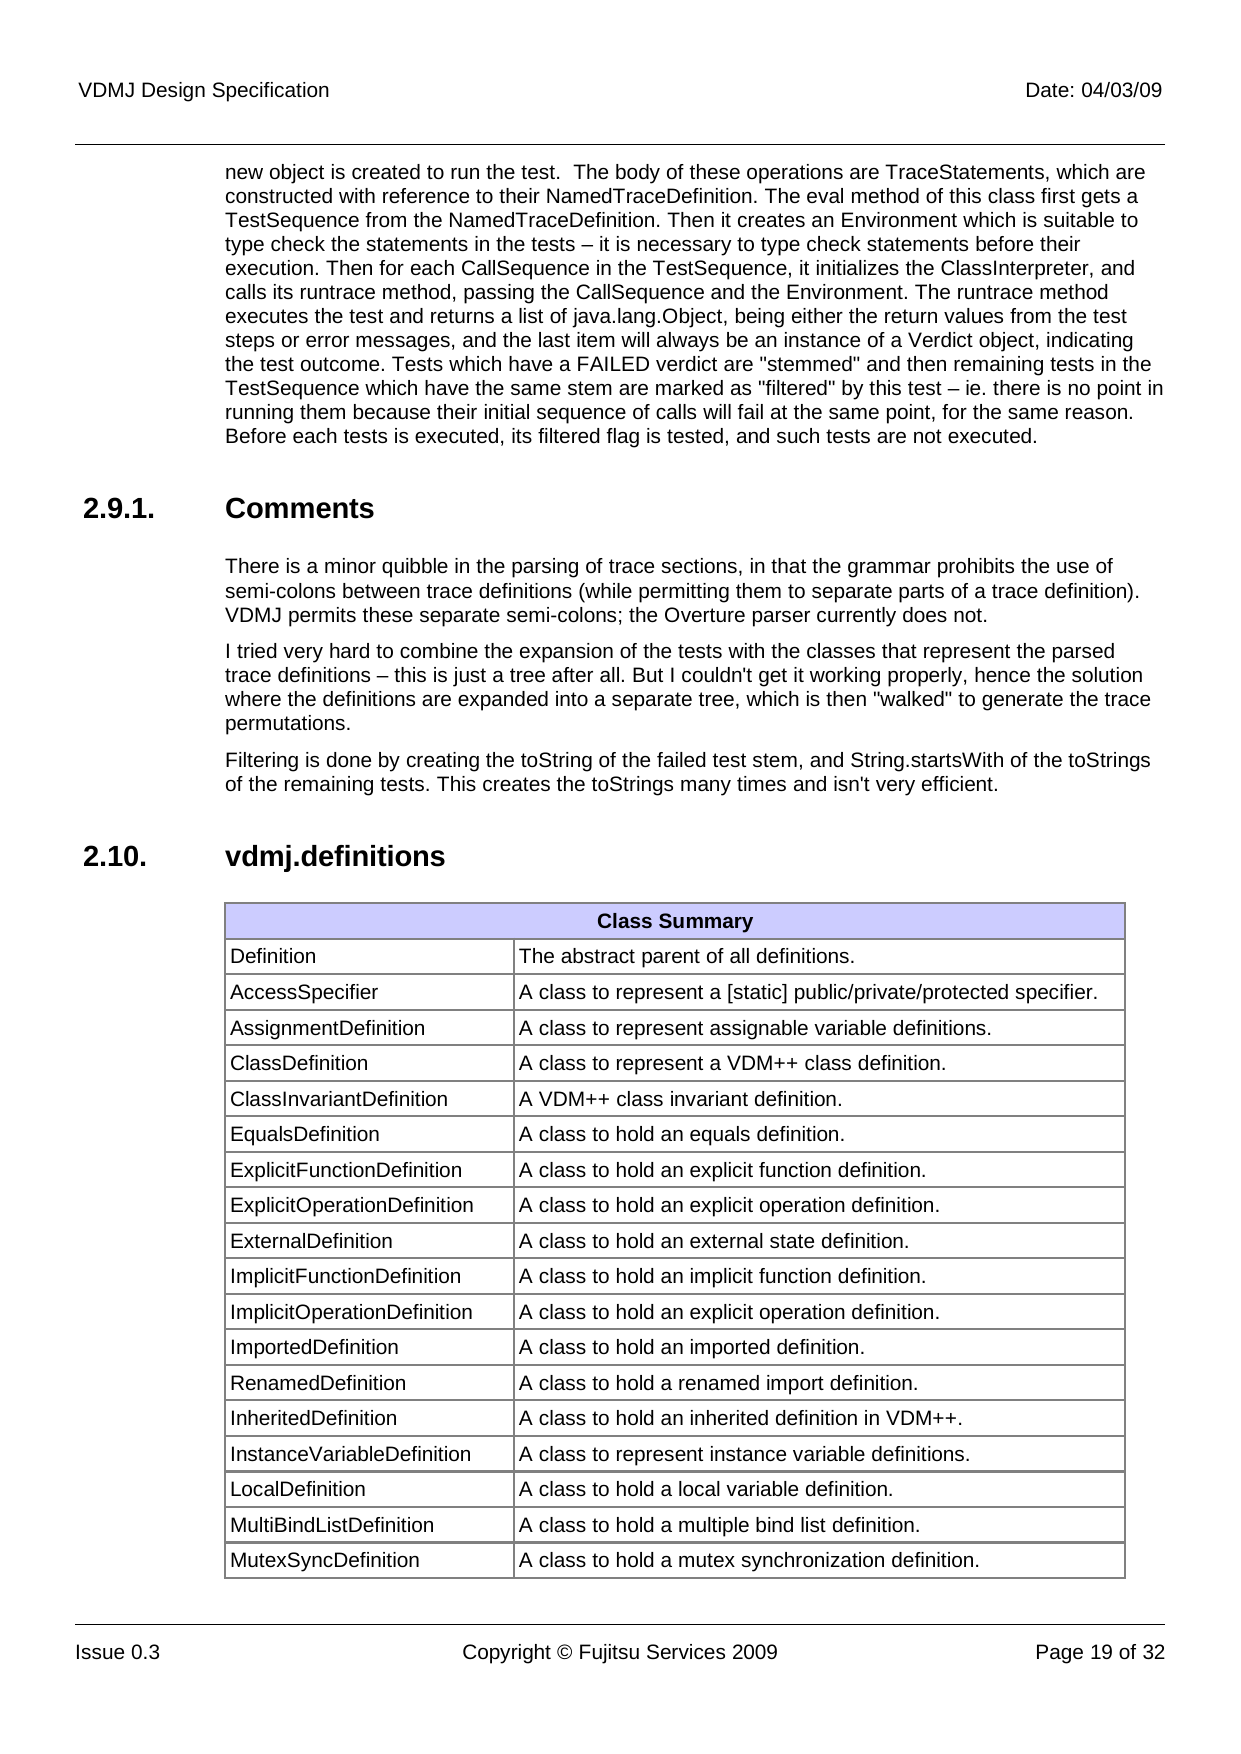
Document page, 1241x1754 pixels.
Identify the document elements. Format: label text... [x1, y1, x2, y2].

table_cell InstanceVariableDefinition [226, 1437, 513, 1470]
table_cell InheritedDefinition [226, 1401, 513, 1435]
table_cell ClassInvariantDefinition [226, 1082, 513, 1115]
table_cell AccessSpecifier [226, 975, 513, 1009]
table_cell A class to hold an explicit function definition. [515, 1153, 1124, 1186]
table_cell MultiBindListDefinition [226, 1508, 513, 1541]
text Filtering is done by creating the toString of the failed test stem, and String.startsWith of the toStrings of the remaining tests. This creates the toStrings many times and isn't very efficient. [225, 748, 1165, 796]
table_cell LocalDefinition [226, 1473, 513, 1506]
subtitle Comments [75, 491, 1165, 524]
table_cell A class to represent assignable variable definitions. [515, 1011, 1124, 1044]
table_cell A class to hold an inherited definition in VDM++. [515, 1401, 1124, 1435]
text I tried very hard to combine the expansion of the tests with the classes that represent the parsed trace definitions – this is just a tree after all. But I couldn't get it working properly, hence the solution where the definitions are expanded into a separate tree, which is then "walked" to generate the trace permutations. [225, 639, 1165, 735]
table_cell ClassDefinition [226, 1046, 513, 1080]
subtitle vdmj.definitions [75, 838, 1165, 872]
table_cell A class to hold an implicit function definition. [515, 1259, 1124, 1293]
table_cell A class to hold an equals definition. [515, 1117, 1124, 1151]
table_cell A class to hold an explicit operation definition. [515, 1188, 1124, 1222]
table_cell ImplicitOperationDefinition [226, 1295, 513, 1328]
table_cell RenamedDefinition [226, 1366, 513, 1399]
table_header Class Summary [226, 904, 1124, 938]
table_cell MutexSyncDefinition [226, 1544, 513, 1577]
text new object is created to run the test. The body of these operations are TraceStatements, which are constructed with reference to their NamedTraceDefinition. The eval method of this class first gets a TestSequence from the NamedTraceDefinition. Then it creates an Environment which is suitable to type check the statements in the tests – it is necessary to type check statements before their execution. Then for each CallSequence in the TestSequence, it initializes the ClassInterpreter, and calls its runtrace method, passing the CallSequence and the Environment. The runtrace method executes the test and returns a list of java.lang.Object, being either the return values from the test steps or error messages, and the last item will always be an instance of a Verdict object, indicating the test outcome. Tests which have a FAILED verdict are "stemmed" and then remaining tests in the TestSequence which have the same stem are marked as "filtered" by this test – ie. there is no point in running them because their initial sequence of calls will fail at the same point, for the same reason. Before each tests is executed, its filtered flag is tested, and such tests are not executed. [225, 160, 1165, 448]
table_cell A class to hold an imported definition. [515, 1330, 1124, 1364]
table_cell The abstract parent of all definitions. [515, 940, 1124, 973]
table_cell A class to hold a multiple bind list definition. [515, 1508, 1124, 1541]
table_cell A class to represent instance variable definitions. [515, 1437, 1124, 1470]
table_cell A class to hold a local variable definition. [515, 1473, 1124, 1506]
table_cell A class to hold an external state definition. [515, 1224, 1124, 1257]
table_cell A VDM++ class invariant definition. [515, 1082, 1124, 1115]
table_cell A class to hold a renamed import definition. [515, 1366, 1124, 1399]
table_cell ImplicitFunctionDefinition [226, 1259, 513, 1293]
table_cell Definition [226, 940, 513, 973]
table_cell A class to represent a VDM++ class definition. [515, 1046, 1124, 1080]
table_cell A class to hold an explicit operation definition. [515, 1295, 1124, 1328]
table_cell ImportedDefinition [226, 1330, 513, 1364]
table_cell A class to represent a [static] public/private/protected specifier. [515, 975, 1124, 1009]
table_cell ExternalDefinition [226, 1224, 513, 1257]
table_cell A class to hold a mutex synchronization definition. [515, 1544, 1124, 1577]
table_cell EqualsDefinition [226, 1117, 513, 1151]
table_cell ExplicitFunctionDefinition [226, 1153, 513, 1186]
text There is a minor quibble in the parsing of trace sections, in that the grammar prohibits the use of semi-colons between trace definitions (while permitting them to separate parts of a trace definition). VDMJ permits these separate semi-colons; the Overture parser currently does not. [225, 554, 1165, 627]
table_cell ExplicitOperationDefinition [226, 1188, 513, 1222]
table_cell AssignmentDefinition [226, 1011, 513, 1044]
